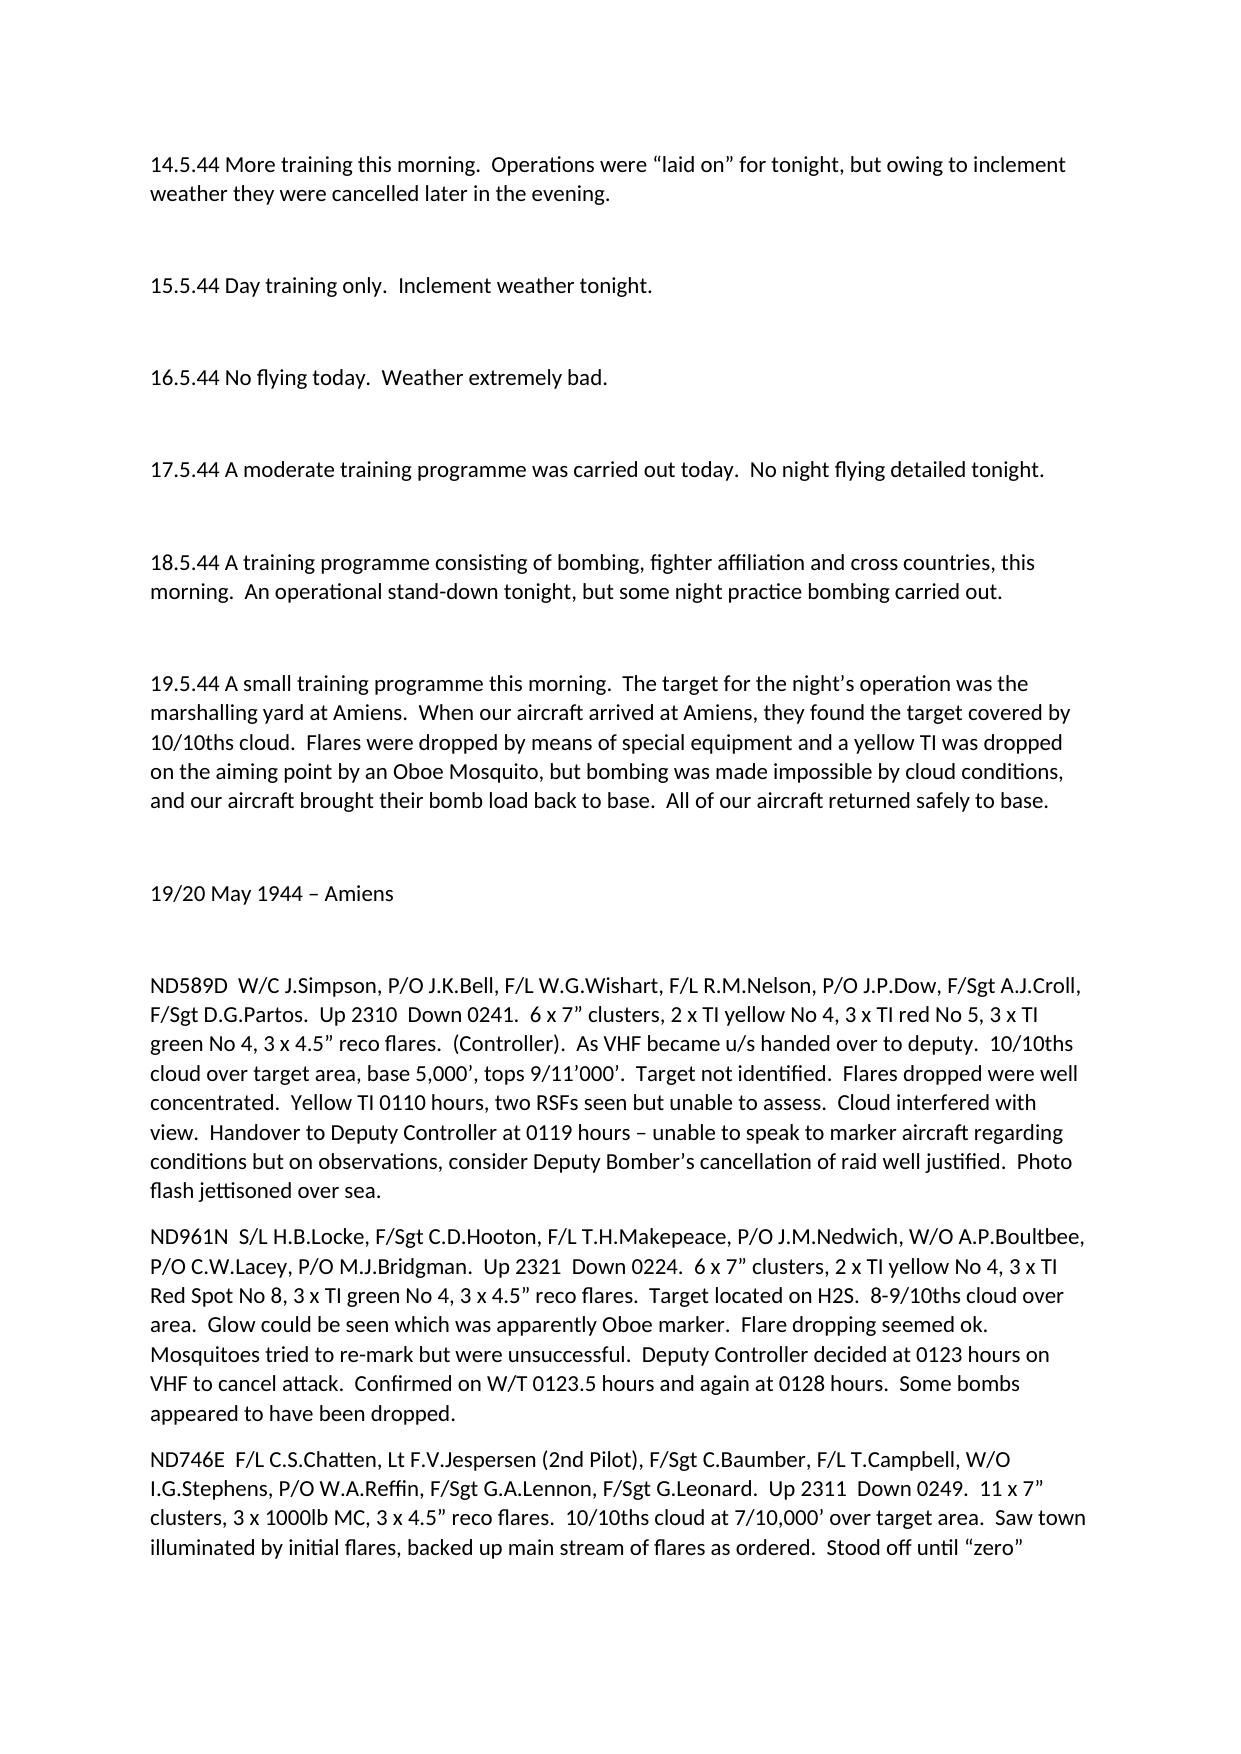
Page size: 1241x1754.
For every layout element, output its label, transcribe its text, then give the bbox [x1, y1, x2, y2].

text 16.5.44 No flying today. Weather extremely bad. [150, 363, 1090, 392]
text ND589D W/C J.Simpson, P/O J.K.Bell, F/L W.G.Wishart, F/L R.M.Nelson, P/O J.P.Dow, F/Sgt A.J.Croll, F/Sgt D.G.Partos. Up 2310 Down 0241. 6 x 7” clusters, 2 x TI yellow No 4, 3 x TI red No 5, 3 x TI green No 4, 3 x 4.5” reco flares. (Controller). As VHF became u/s handed over to deputy. 10/10ths cloud over target area, base 5,000’, tops 9/11’000’. Target not identified. Flares dropped were well concentrated. Yellow TI 0110 hours, two RSFs seen but unable to assess. Cloud interfered with view. Handover to Deputy Controller at 0119 hours – unable to speak to marker aircraft regarding conditions but on observations, consider Deputy Bomber’s cancellation of raid well justified. Photo flash jettisoned over sea. [150, 971, 1090, 1204]
text 18.5.44 A training programme consisting of bombing, fighter affiliation and cross countries, this morning. An operational stand-down tonight, but some night practice bombing carried out. [150, 548, 1090, 605]
text ND746E F/L C.S.Chatten, Lt F.V.Jespersen (2nd Pilot), F/Sgt C.Baumber, F/L T.Campbell, W/O I.G.Stephens, P/O W.A.Reffin, F/Sgt G.A.Lennon, F/Sgt G.Leonard. Up 2311 Down 0249. 11 x 7” clusters, 3 x 1000lb MC, 3 x 4.5” reco flares. 10/10ths cloud at 7/10,000’ over target area. Saw town illuminated by initial flares, backed up main stream of flares as ordered. Stood off until “zero” [150, 1445, 1090, 1561]
text 19/20 May 1944 – Amiens [150, 879, 1090, 907]
text 14.5.44 More training this morning. Operations were “laid on” for tonight, but owing to inclement weather they were cancelled later in the evening. [150, 150, 1090, 207]
text 17.5.44 A moderate training programme was carried out today. No night flying detailed tonight. [150, 456, 1090, 484]
text ND961N S/L H.B.Locke, F/Sgt C.D.Hooton, F/L T.H.Makepeace, P/O J.M.Nedwich, W/O A.P.Boultbee, P/O C.W.Lacey, P/O M.J.Bridgman. Up 2321 Down 0224. 6 x 7” clusters, 2 x TI yellow No 4, 3 x TI Red Spot No 8, 3 x TI green No 4, 3 x 4.5” reco flares. Target located on H2S. 8-9/10ths cloud over area. Glow could be seen which was apparently Oboe marker. Flare dropping seemed ok. Mosquitoes tried to re-mark but were unsuccessful. Deputy Controller decided at 0123 hours on VHF to cancel attack. Confirmed on W/T 0123.5 hours and again at 0128 hours. Some bombs appeared to have been dropped. [150, 1222, 1090, 1427]
text 19.5.44 A small training programme this morning. The target for the night’s operation was the marshalling yard at Amiens. When our aircraft arrived at Amiens, they found the target covered by 10/10ths cloud. Flares were dropped by means of special equipment and a yellow TI was dropped on the aiming point by an Oboe Mosquito, but bombing was made impossible by cloud conditions, and our aircraft brought their bomb load back to base. All of our aircraft returned safely to base. [150, 669, 1090, 815]
text 15.5.44 Day training only. Inclement weather tonight. [150, 271, 1090, 299]
